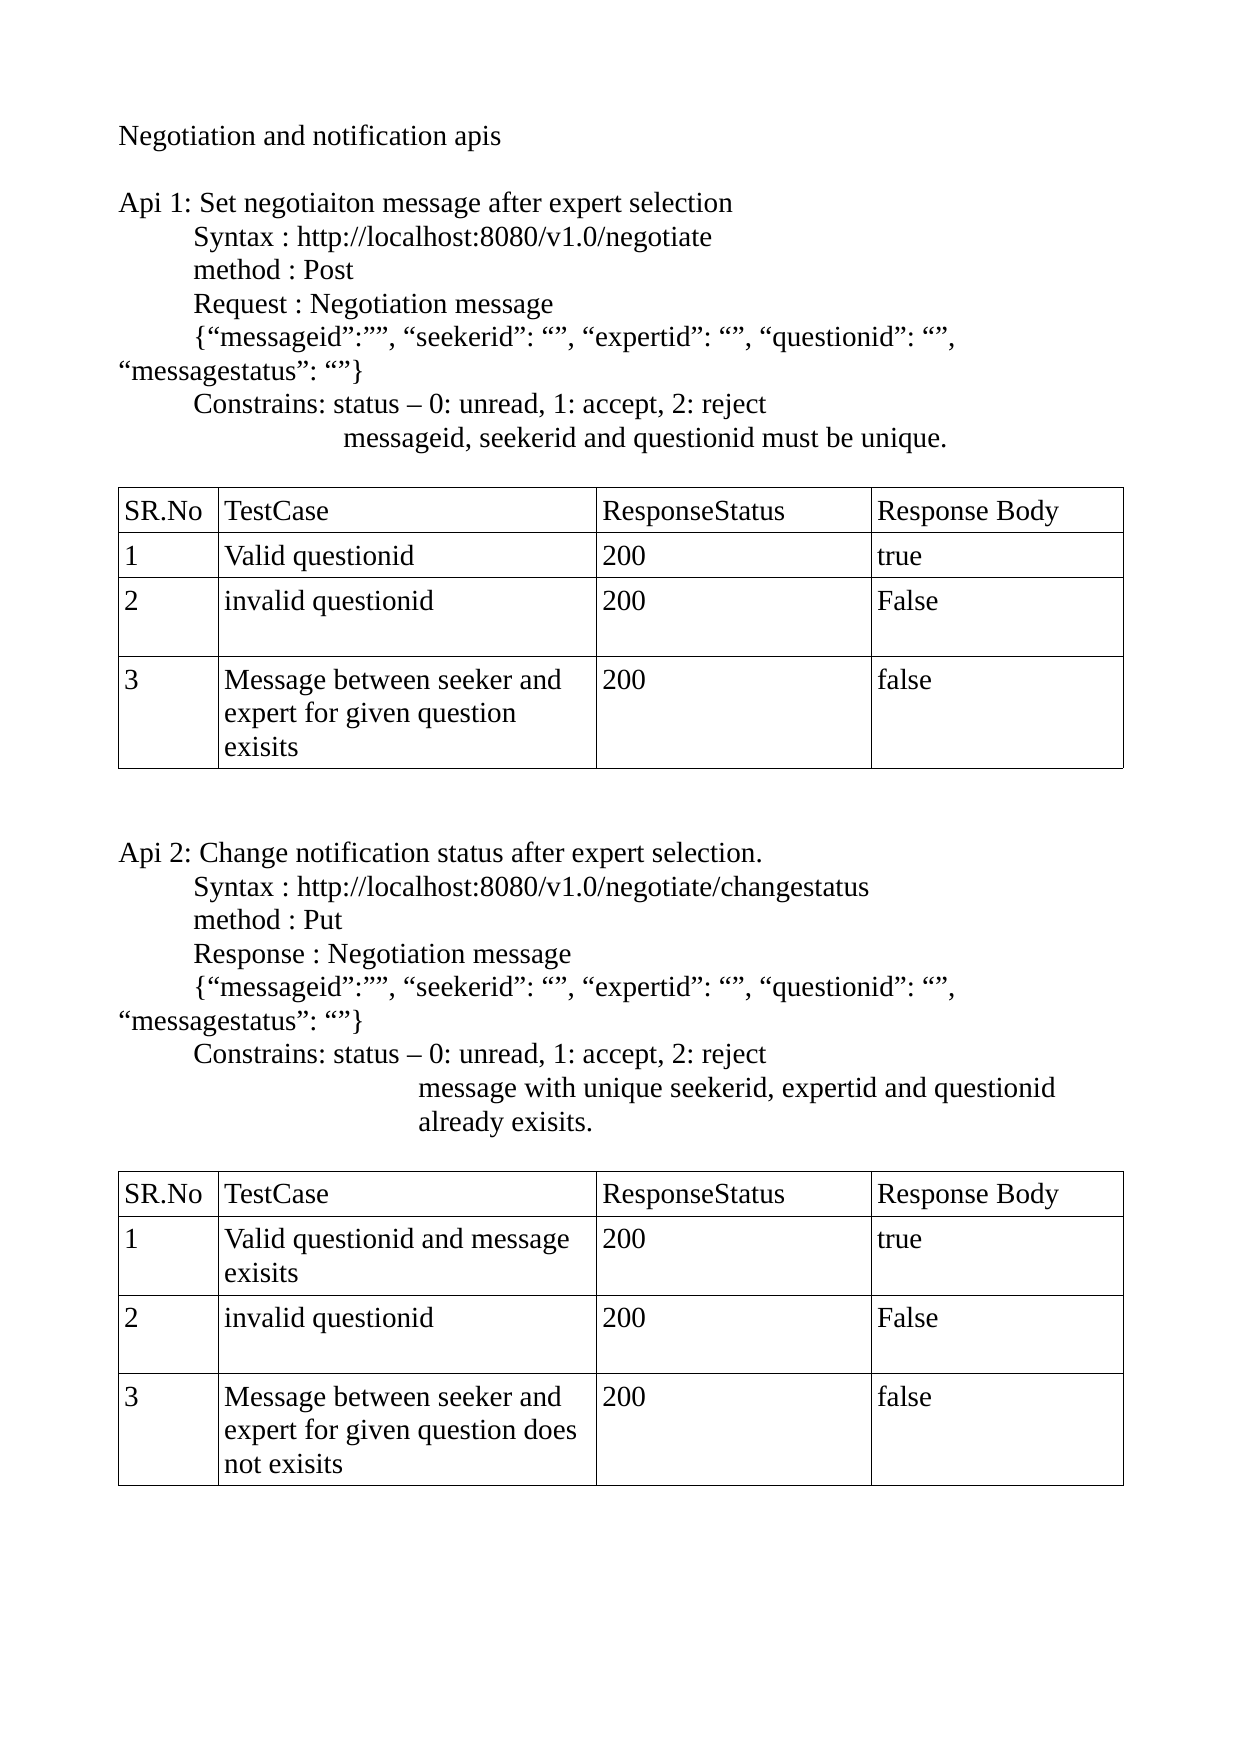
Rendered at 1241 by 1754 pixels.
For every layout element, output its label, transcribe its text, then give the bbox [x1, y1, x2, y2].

text message with unique seekerid, expertid and questionid already exisits. [118, 1070, 1122, 1137]
table_cell Valid questionid and message exisits [219, 1217, 596, 1294]
text Response : Negotiation message [118, 936, 1122, 969]
table_cell 200 [597, 1217, 871, 1294]
table_cell invalid questionid [219, 578, 596, 656]
table_header TestCase [219, 1172, 596, 1216]
table_cell 200 [597, 657, 871, 768]
table_cell False [872, 1296, 1123, 1373]
table_cell Message between seeker and expert for given question exisits [219, 657, 596, 768]
table_cell 2 [119, 578, 218, 656]
table_cell 3 [119, 657, 218, 768]
text Api 2: Change notification status after expert selection. [118, 835, 1122, 869]
table_header ResponseStatus [597, 1172, 871, 1216]
text Request : Negotiation message [118, 286, 1122, 319]
table_header TestCase [219, 488, 596, 532]
text Negotiation and notification apis [118, 118, 1122, 152]
text method : Post [118, 252, 1122, 286]
table_cell true [872, 533, 1123, 577]
text Api 1: Set negotiaiton message after expert selection [118, 185, 1122, 219]
table_header ResponseStatus [597, 488, 871, 532]
table_cell 200 [597, 1374, 871, 1485]
table_cell Valid questionid [219, 533, 596, 577]
table_cell false [872, 1374, 1123, 1485]
text {“messageid”:””, “seekerid”: “”, “expertid”: “”, “questionid”: “”, “messagestatus”: “”} [118, 319, 1122, 386]
table_header SR.No [119, 488, 218, 532]
text {“messageid”:””, “seekerid”: “”, “expertid”: “”, “questionid”: “”, “messagestatus”: “”} [118, 969, 1122, 1037]
table_cell 1 [119, 1217, 218, 1294]
table_cell invalid questionid [219, 1296, 596, 1373]
table_cell Message between seeker and expert for given question does not exisits [219, 1374, 596, 1485]
text Syntax : http://localhost:8080/v1.0/negotiate [118, 219, 1122, 252]
table_cell False [872, 578, 1123, 656]
text Constrains: status – 0: unread, 1: accept, 2: reject [118, 386, 1122, 420]
table_header Response Body [872, 1172, 1123, 1216]
table_cell true [872, 1217, 1123, 1294]
text messageid, seekerid and questionid must be unique. [118, 420, 1122, 453]
table_header SR.No [119, 1172, 218, 1216]
table_header Response Body [872, 488, 1123, 532]
table_cell 200 [597, 533, 871, 577]
table_cell 1 [119, 533, 218, 577]
table_cell false [872, 657, 1123, 768]
table_cell 3 [119, 1374, 218, 1485]
table_cell 2 [119, 1296, 218, 1373]
table_cell 200 [597, 1296, 871, 1373]
text Constrains: status – 0: unread, 1: accept, 2: reject [118, 1037, 1122, 1070]
text method : Put [118, 902, 1122, 936]
text Syntax : http://localhost:8080/v1.0/negotiate/changestatus [118, 869, 1122, 902]
table_cell 200 [597, 578, 871, 656]
